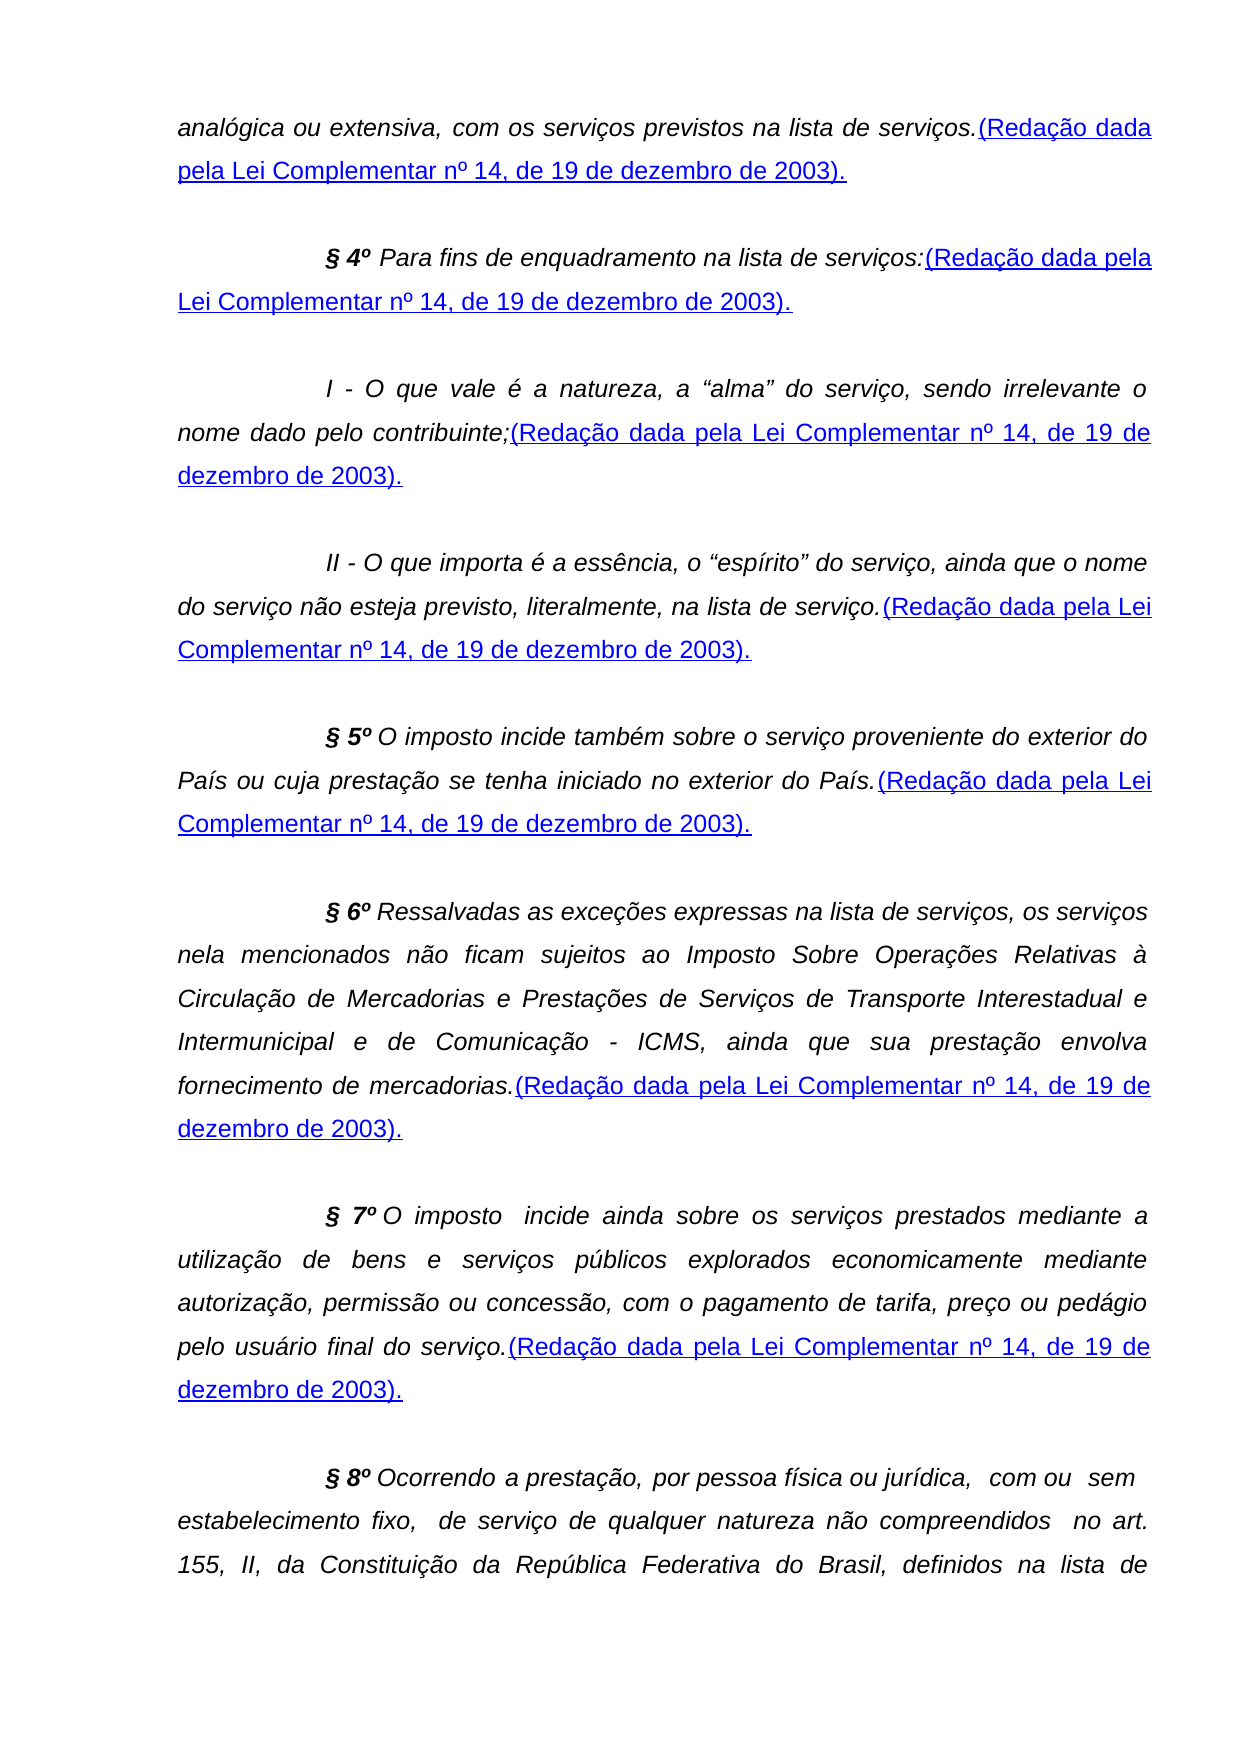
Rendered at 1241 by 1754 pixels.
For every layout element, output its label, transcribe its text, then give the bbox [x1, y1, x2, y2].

text § 6º Ressalvadas as exceções expressas na lista de serviços, os serviços nela mencionados não ficam sujeitos ao Imposto Sobre Operações Relativas à Circulação de Mercadorias e Prestações de Serviços de Transporte Interestadual e Intermunicipal e de Comunicação - ICMS, ainda que sua prestação envolva fornecimento de mercadorias.(Redação dada pela Lei Complementar nº 14, de 19 de dezembro de 2003). [177, 896, 1152, 1143]
text § 5º O imposto incide também sobre o serviço proveniente do exterior do País ou cuja prestação se tenha iniciado no exterior do País.(Redação dada pela Lei Complementar nº 14, de 19 de dezembro de 2003). [177, 722, 1152, 838]
text I - O que vale é a natureza, a “alma” do serviço, sendo irrelevante o nome dado pelo contribuinte;(Redação dada pela Lei Complementar nº 14, de 19 de dezembro de 2003). [177, 374, 1152, 490]
text § 7º O imposto incide ainda sobre os serviços prestados mediante a utilização de bens e serviços públicos explorados economicamente mediante autorização, permissão ou concessão, com o pagamento de tarifa, preço ou pedágio pelo usuário final do serviço.(Redação dada pela Lei Complementar nº 14, de 19 de dezembro de 2003). [177, 1201, 1152, 1404]
text II - O que importa é a essência, o “espírito” do serviço, ainda que o nome do serviço não esteja previsto, literalmente, na lista de serviço.(Redação dada pela Lei Complementar nº 14, de 19 de dezembro de 2003). [177, 548, 1152, 664]
text § 4º Para fins de enquadramento na lista de serviços:(Redação dada pela Lei Complementar nº 14, de 19 de dezembro de 2003). [177, 243, 1152, 316]
text § 8º Ocorrendo a prestação, por pessoa física ou jurídica, com ou sem estabelecimento fixo, de serviço de qualquer natureza não compreendidos no art. 155, II, da Constituição da República Federativa do Brasil, definidos na lista de [177, 1462, 1152, 1578]
text analógica ou extensiva, com os serviços previstos na lista de serviços.(Redação dada pela Lei Complementar nº 14, de 19 de dezembro de 2003). [177, 113, 1152, 185]
